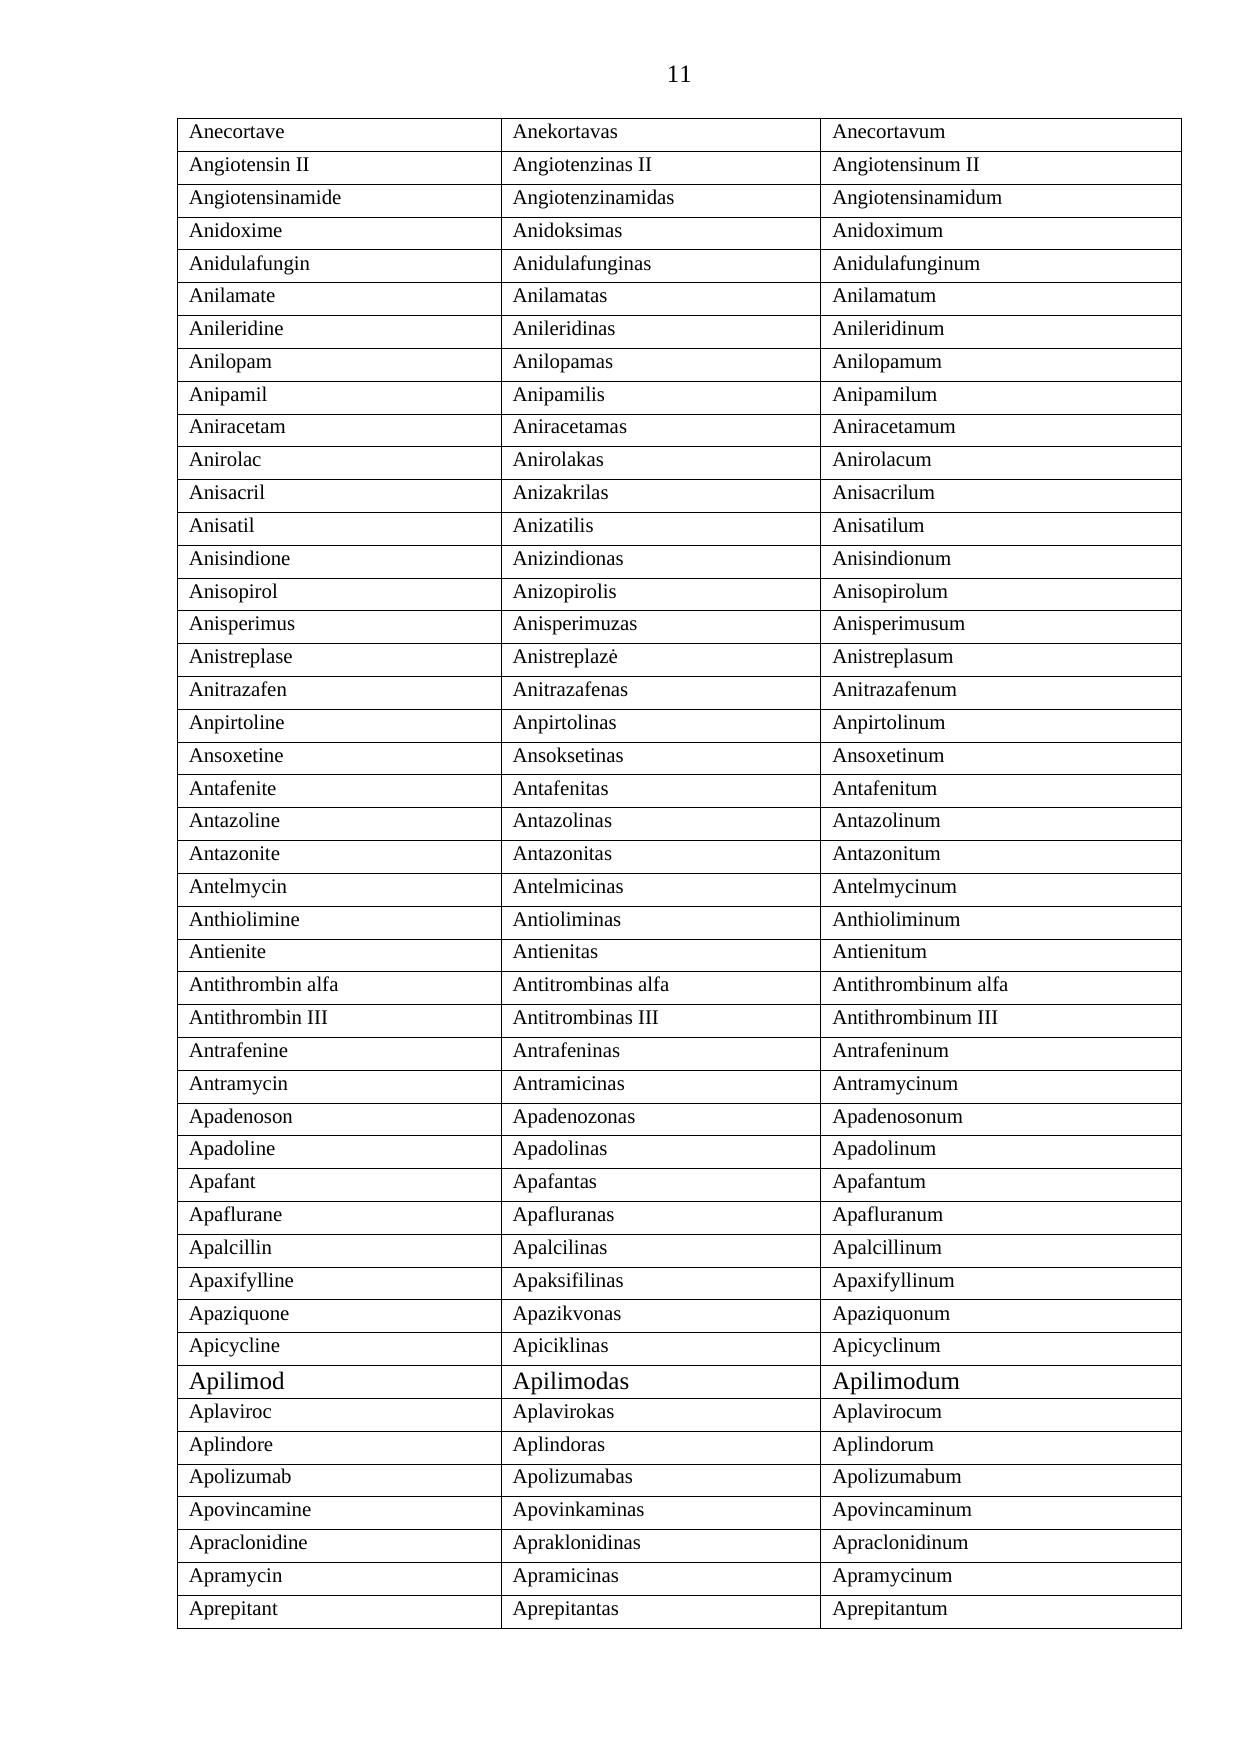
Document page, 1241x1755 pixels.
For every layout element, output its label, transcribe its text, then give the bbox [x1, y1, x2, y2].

table_cell Anidulafunginum [821, 250, 1181, 282]
table_cell Angiotensinamidum [821, 185, 1181, 217]
table_cell Anitrazafen [178, 677, 501, 709]
table_cell Antazonitas [502, 841, 820, 873]
table_cell Aplindorum [821, 1432, 1181, 1463]
table_cell Apolizumabum [821, 1465, 1181, 1496]
table_cell Antrafeninas [502, 1038, 820, 1070]
table_cell Anisopirolum [821, 579, 1181, 610]
table_cell Antithrombinum III [821, 1005, 1181, 1037]
table_cell Antramycinum [821, 1071, 1181, 1102]
table_cell Anisatilum [821, 513, 1181, 545]
table_cell Antrafeninum [821, 1038, 1181, 1070]
table_cell Anizakrilas [502, 480, 820, 512]
table_cell Anizindionas [502, 546, 820, 577]
table_cell Apalcillinum [821, 1235, 1181, 1267]
table_cell Anizopirolis [502, 579, 820, 610]
table_cell Anileridine [178, 316, 501, 348]
table_cell Apafantum [821, 1169, 1181, 1201]
table_cell Anidoksimas [502, 218, 820, 249]
table_cell Apafantas [502, 1169, 820, 1201]
table_cell Antelmicinas [502, 874, 820, 906]
table_cell Apolizumab [178, 1465, 501, 1496]
table_cell Antramycin [178, 1071, 501, 1102]
table_cell Apraclonidine [178, 1530, 501, 1562]
table_cell Antienite [178, 940, 501, 971]
table_cell Apaflurane [178, 1202, 501, 1234]
table_cell Anekortavas [502, 119, 820, 151]
table_cell Antafenite [178, 775, 501, 807]
table_cell Apadoline [178, 1136, 501, 1168]
table_cell Apadolinas [502, 1136, 820, 1168]
table_cell Apaziquone [178, 1300, 501, 1332]
table_cell Anisperimuzas [502, 611, 820, 643]
table_cell Anidoximum [821, 218, 1181, 249]
table_cell Anidulafungin [178, 250, 501, 282]
table_cell Antazolinas [502, 808, 820, 840]
table_cell Anipamilum [821, 382, 1181, 413]
table_cell Apicycline [178, 1333, 501, 1365]
table_cell Aplavirocum [821, 1399, 1181, 1431]
table_cell Anitrazafenum [821, 677, 1181, 709]
table_cell Antitrombinas III [502, 1005, 820, 1037]
table_cell Anecortave [178, 119, 501, 151]
table_cell Apafluranas [502, 1202, 820, 1234]
table_cell Antafenitum [821, 775, 1181, 807]
table_cell Apicyclinum [821, 1333, 1181, 1365]
table_cell Apalcilinas [502, 1235, 820, 1267]
table_cell Anpirtolinum [821, 710, 1181, 742]
table_cell Angiotensinamide [178, 185, 501, 217]
table_cell Anitrazafenas [502, 677, 820, 709]
table_cell Aprepitantum [821, 1596, 1181, 1627]
table_cell Apilimodum [821, 1366, 1181, 1398]
table_cell Apadenosonum [821, 1104, 1181, 1135]
table_cell Antienitum [821, 940, 1181, 971]
table_cell Apramycinum [821, 1563, 1181, 1595]
table_cell Apafant [178, 1169, 501, 1201]
table_cell Apaxifylline [178, 1268, 501, 1299]
table_cell Anizatilis [502, 513, 820, 545]
table_cell Antelmycinum [821, 874, 1181, 906]
table_cell Ansoksetinas [502, 743, 820, 774]
table_cell Angiotenzinamidas [502, 185, 820, 217]
table_cell Aniracetamas [502, 415, 820, 446]
table_cell Antitrombinas alfa [502, 972, 820, 1004]
table_cell Aprepitant [178, 1596, 501, 1627]
table_cell Antithrombin alfa [178, 972, 501, 1004]
table_cell Anisacrilum [821, 480, 1181, 512]
table_cell Aniracetam [178, 415, 501, 446]
table_cell Anilopam [178, 349, 501, 381]
table_cell Antithrombin III [178, 1005, 501, 1037]
table_cell Aplavirokas [502, 1399, 820, 1431]
table_cell Antioliminas [502, 907, 820, 938]
table_cell Apaxifyllinum [821, 1268, 1181, 1299]
table_cell Antafenitas [502, 775, 820, 807]
table_cell Apramycin [178, 1563, 501, 1595]
table_cell Antazonite [178, 841, 501, 873]
table_cell Antelmycin [178, 874, 501, 906]
table_cell Apalcillin [178, 1235, 501, 1267]
table_cell Anilamate [178, 283, 501, 315]
table_cell Antithrombinum alfa [821, 972, 1181, 1004]
table_cell Anisindionum [821, 546, 1181, 577]
table_cell Anthioliminum [821, 907, 1181, 938]
table_cell Antramicinas [502, 1071, 820, 1102]
table_cell Aniracetamum [821, 415, 1181, 446]
table_cell Antazoline [178, 808, 501, 840]
table_cell Anilamatum [821, 283, 1181, 315]
table_cell Apilimod [178, 1366, 501, 1398]
table_cell Apafluranum [821, 1202, 1181, 1234]
table_cell Apaziquonum [821, 1300, 1181, 1332]
table_cell Apilimodas [502, 1366, 820, 1398]
table_cell Anisindione [178, 546, 501, 577]
table_cell Angiotenzinas II [502, 152, 820, 184]
table_cell Anisatil [178, 513, 501, 545]
table_cell Apraklonidinas [502, 1530, 820, 1562]
table_cell Apadolinum [821, 1136, 1181, 1168]
table_cell Anpirtoline [178, 710, 501, 742]
table_cell Anistreplasum [821, 644, 1181, 676]
table_cell Apovincamine [178, 1497, 501, 1529]
table_cell Apovincaminum [821, 1497, 1181, 1529]
table_cell Ansoxetinum [821, 743, 1181, 774]
table_cell Apiciklinas [502, 1333, 820, 1365]
table_cell Anistreplase [178, 644, 501, 676]
table_cell Anilamatas [502, 283, 820, 315]
table_cell Apovinkaminas [502, 1497, 820, 1529]
table_cell Antrafenine [178, 1038, 501, 1070]
table_cell Aplindore [178, 1432, 501, 1463]
table_cell Angiotensin II [178, 152, 501, 184]
table_cell Anirolacum [821, 447, 1181, 479]
table_cell Antazonitum [821, 841, 1181, 873]
table_cell Apolizumabas [502, 1465, 820, 1496]
table_cell Anilopamum [821, 349, 1181, 381]
table_cell Apazikvonas [502, 1300, 820, 1332]
table_cell Angiotensinum II [821, 152, 1181, 184]
table_cell Antazolinum [821, 808, 1181, 840]
table_cell Apaksifilinas [502, 1268, 820, 1299]
table_cell Anipamilis [502, 382, 820, 413]
table_cell Aplindoras [502, 1432, 820, 1463]
table_cell Aplaviroc [178, 1399, 501, 1431]
table_cell Anisperimus [178, 611, 501, 643]
table_cell Antienitas [502, 940, 820, 971]
table_cell Anpirtolinas [502, 710, 820, 742]
table_cell Apramicinas [502, 1563, 820, 1595]
table_cell Ansoxetine [178, 743, 501, 774]
table_cell Anisacril [178, 480, 501, 512]
table_cell Anthiolimine [178, 907, 501, 938]
table_cell Anidulafunginas [502, 250, 820, 282]
table_cell Apadenozonas [502, 1104, 820, 1135]
table_cell Anirolac [178, 447, 501, 479]
table_cell Anilopamas [502, 349, 820, 381]
table_cell Anileridinum [821, 316, 1181, 348]
table_cell Anileridinas [502, 316, 820, 348]
table_cell Apraclonidinum [821, 1530, 1181, 1562]
table_cell Anecortavum [821, 119, 1181, 151]
table_cell Anistreplazė [502, 644, 820, 676]
table_cell Apadenoson [178, 1104, 501, 1135]
table_cell Anipamil [178, 382, 501, 413]
table_cell Anisperimusum [821, 611, 1181, 643]
table_cell Anisopirol [178, 579, 501, 610]
table_cell Anirolakas [502, 447, 820, 479]
table_cell Anidoxime [178, 218, 501, 249]
table_cell Aprepitantas [502, 1596, 820, 1627]
